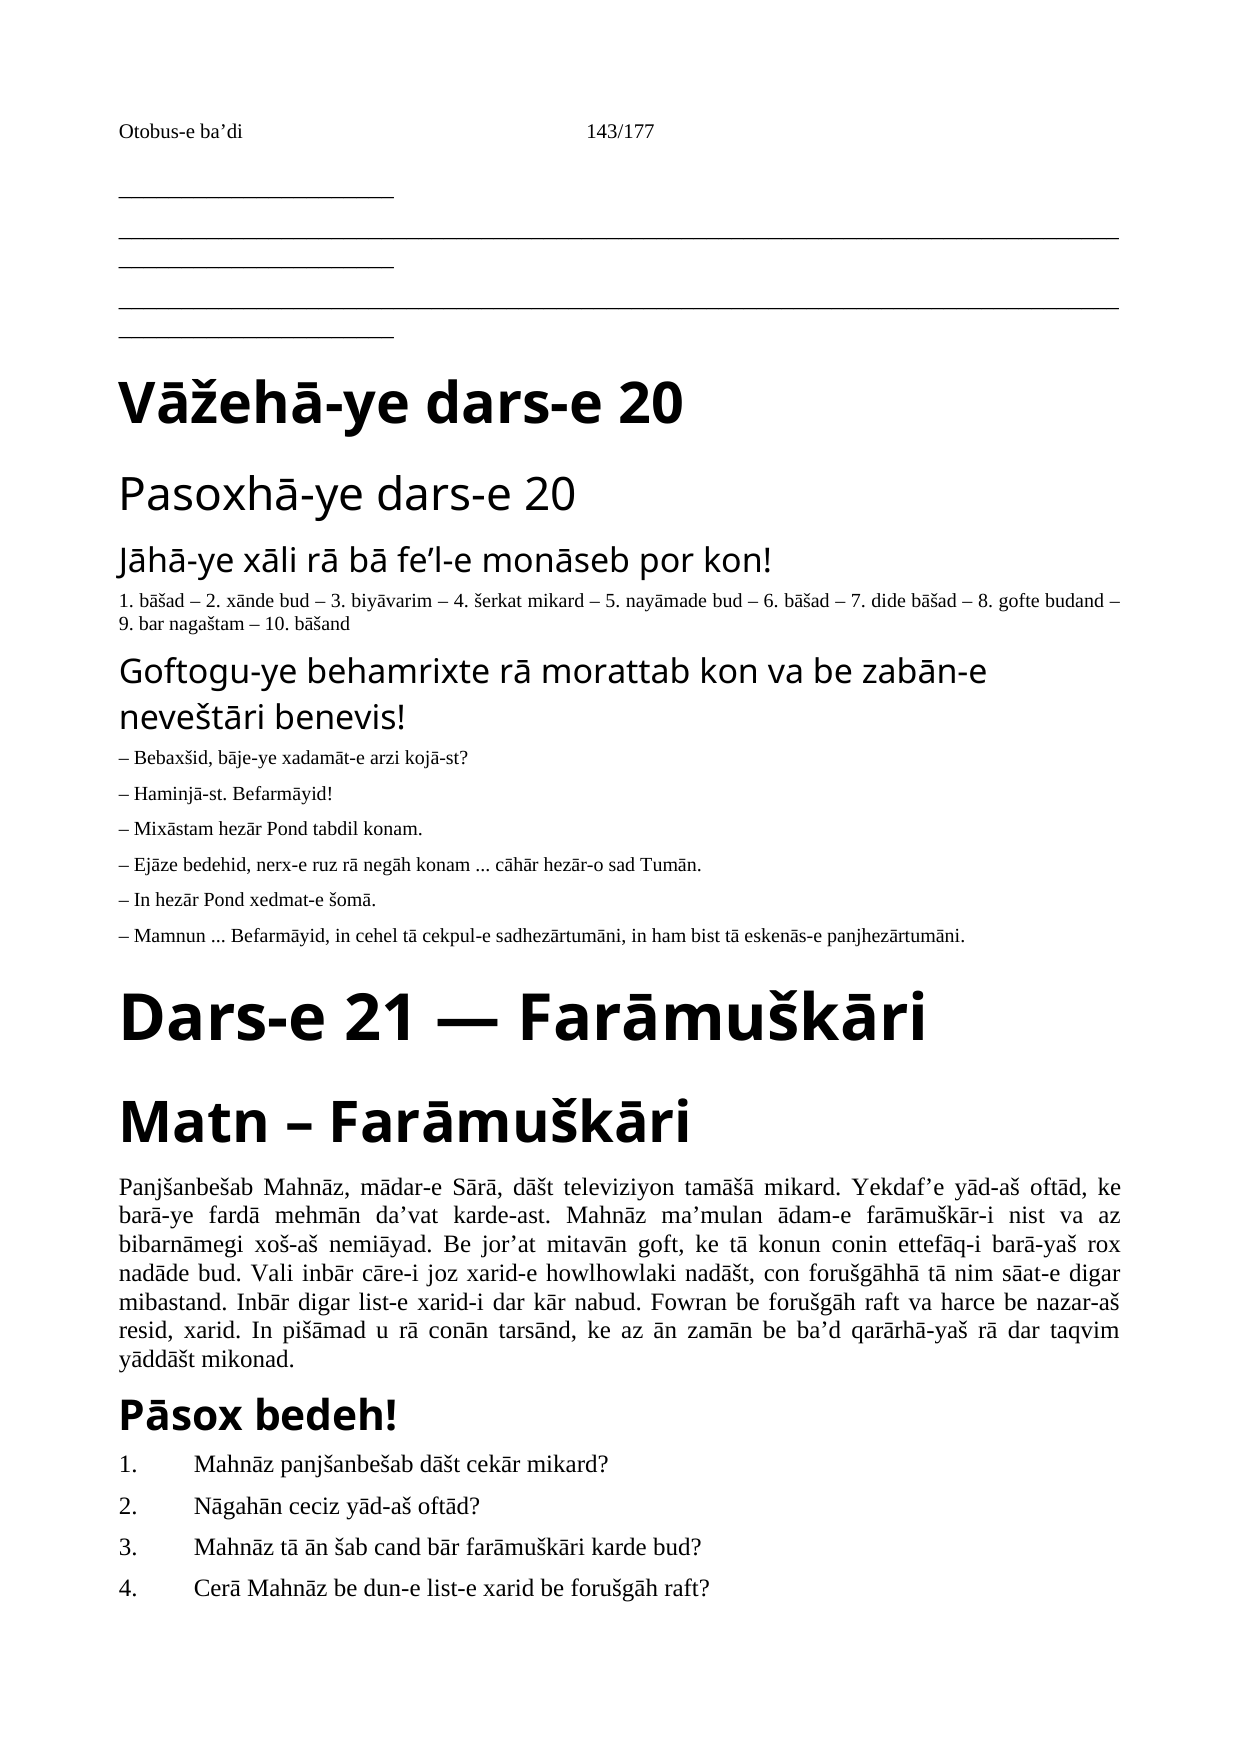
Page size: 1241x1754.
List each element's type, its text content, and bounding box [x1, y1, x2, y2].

list Mahnāz tā ān šab cand bār farāmuškāri karde bud? [118, 1532, 1122, 1561]
text – Mixāstam hezār Pond tabdil konam. [118, 817, 1122, 840]
text – Haminjā‐st. Befarmāyid! [118, 781, 1122, 804]
subtitle Pasoxhā-ye dars-e 20 [118, 461, 1122, 523]
list Cerā Mahnāz be dun‐e list‐e xarid be forušgāh raft? [118, 1573, 1122, 1602]
subtitle Farāmuškāri [118, 971, 1122, 1060]
text Panjšanbešab Mahnāz, mādar‐e Sārā, dāšt televiziyon tamāšā mikard. Yekdaf’e yād‐aš oftād, ke barā‐ye fardā mehmān da’vat karde‐ast. Mahnāz ma’mulan ādam‐e farāmuškār‐i nist va az bibarnāmegi xoš‐aš nemiāyad. Be jor’at mitavān goft, ke tā konun conin ettefāq‐i barā‐yaš rox nadāde bud. Vali inbār cāre‐i joz xarid‐e howlhowlaki nadāšt, con forušgāhhā tā nim sāat‐e digar mibastand. Inbār digar list‐e xarid‐i dar kār nabud. Fowran be forušgāh raft va harce be nazar‐aš resid, xarid. In pišāmad u rā conān tarsānd, ke az ān zamān be ba’d qarārhā‐yaš rā dar taqvim yāddāšt mikonad. [118, 1172, 1122, 1373]
text – Ejāze bedehid, nerx‐e ruz rā negāh konam ... cāhār hezār‐o sad Tumān. [118, 852, 1122, 875]
subtitle Goftogu‐ye behamrixte rā morattab kon va be zabān‐e neveštāri benevis! [118, 647, 1122, 739]
text ______________________ [118, 172, 1122, 201]
text ______________________________________________________________________________________________________ [118, 213, 1122, 271]
text – In hezār Pond xedmat‐e šomā. [118, 888, 1122, 911]
list Nāgahān ceciz yād‐aš oftād? [118, 1491, 1122, 1519]
text – Mamnun ... Befarmāyid, in cehel tā cekpul‐e sadhezārtumāni, in ham bist tā eskenās‐e panjhezārtumāni. [118, 923, 1122, 946]
list Mahnāz panjšanbešab dāšt cekār mikard? [118, 1449, 1122, 1478]
subtitle Matn – Farāmuškāri [118, 1081, 1122, 1159]
text – Bebaxšid, bāje‐ye xadamāt‐e arzi kojā‐st? [118, 746, 1122, 769]
subtitle Jāhā‐ye xāli rā bā fe’l‐e monāseb por kon! [118, 536, 1122, 582]
subtitle Vāžehā-ye dars-e 20 [118, 362, 1122, 440]
subtitle Pāsox bedeh! [118, 1385, 1122, 1443]
text 1. bāšad – 2. xānde bud – 3. biyāvarim – 4. šerkat mikard – 5. nayāmade bud – 6. bāšad – 7. dide bāšad – 8. gofte budand – 9. bar nagaštam – 10. bāšand [118, 588, 1122, 634]
text ______________________________________________________________________________________________________ [118, 283, 1122, 341]
